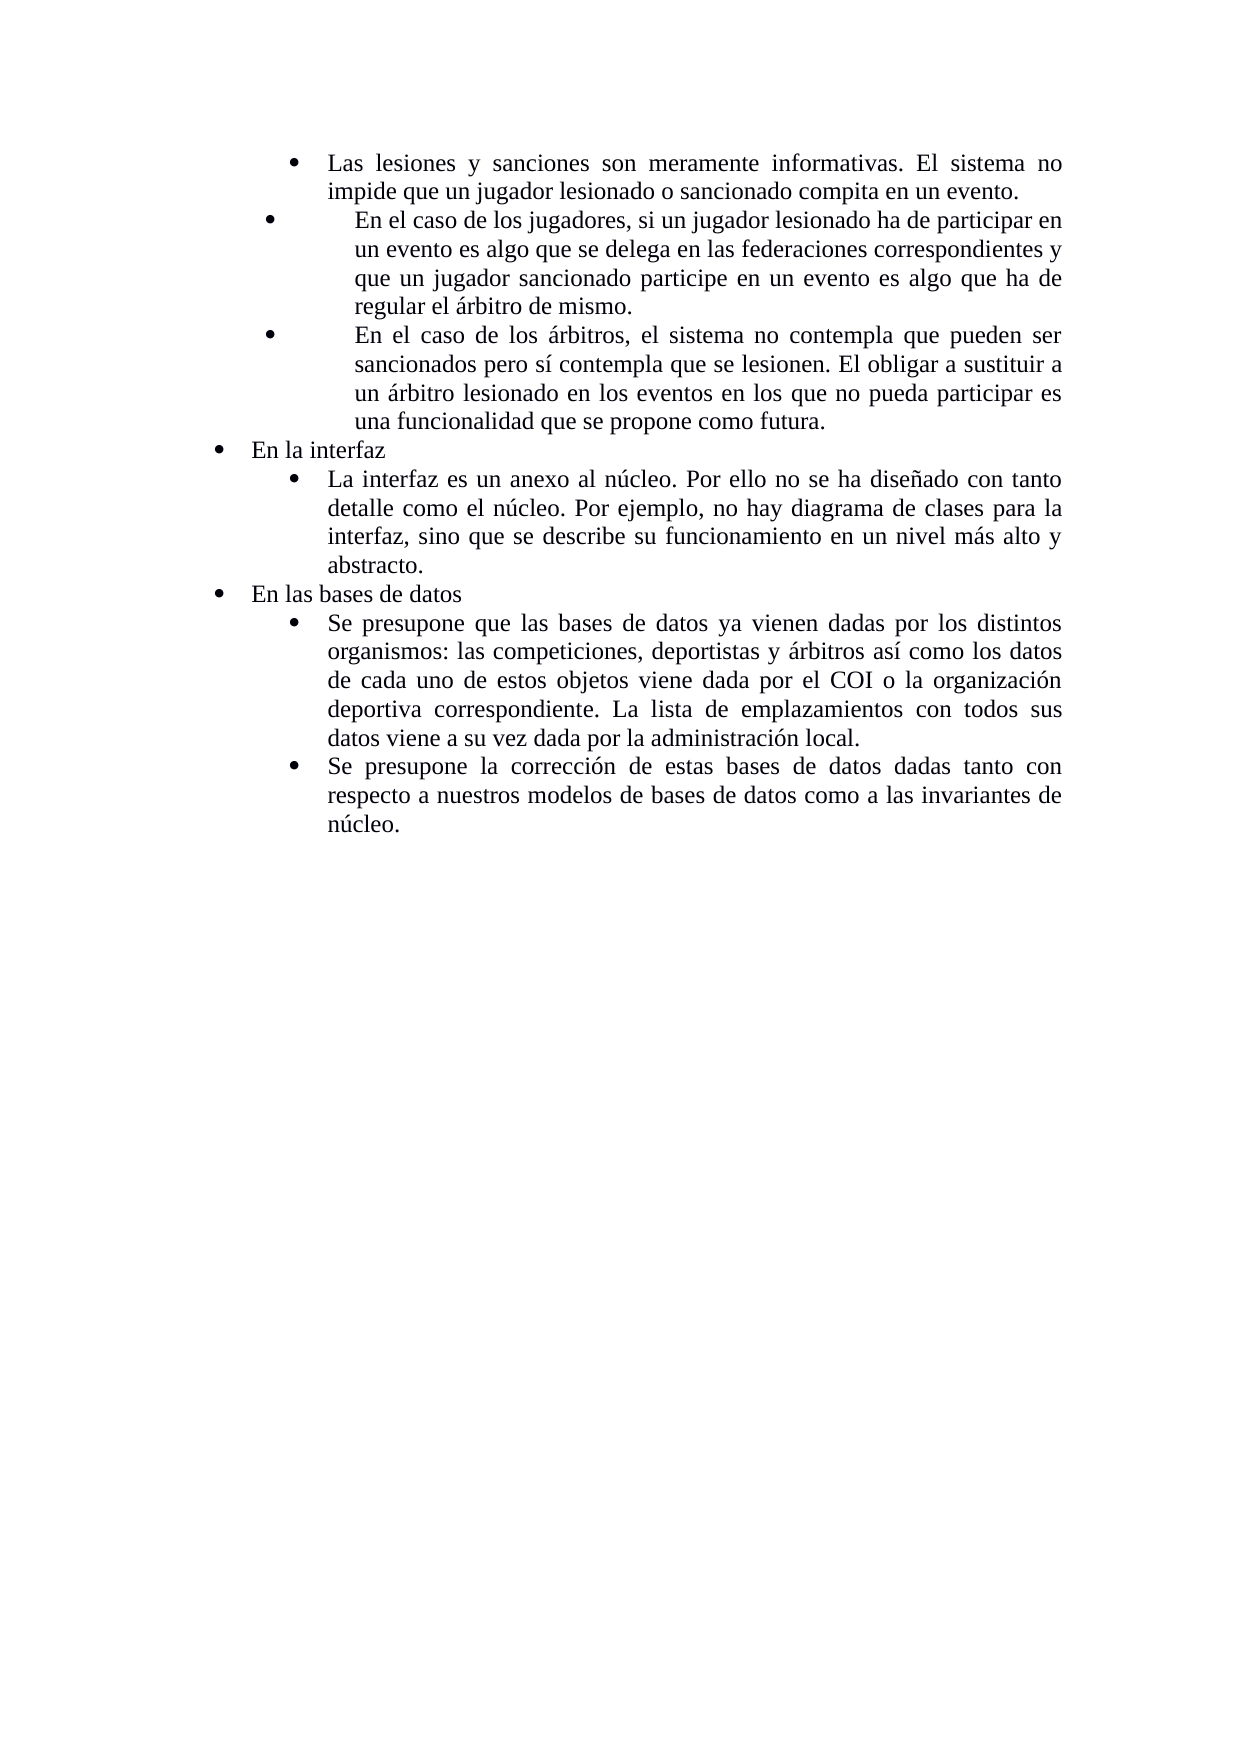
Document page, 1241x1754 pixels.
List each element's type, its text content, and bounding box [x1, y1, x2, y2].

list Se presupone que las bases de datos ya vienen dadas por los distintos organismos: las competiciones, deportistas y árbitros así como los datos de cada uno de estos objetos viene dada por el COI o la organización deportiva correspondiente. La lista de emplazamientos con todos sus datos viene a su vez dada por la administración local. [290, 608, 1063, 751]
list En el caso de los jugadores, si un jugador lesionado ha de participar en un evento es algo que se delega en las federaciones correspondientes y que un jugador sancionado participe en un evento es algo que ha de regular el árbitro de mismo. [266, 205, 1063, 320]
list En las bases de datos [215, 579, 1063, 608]
list En la interfaz [215, 435, 1063, 464]
list En el caso de los árbitros, el sistema no contempla que pueden ser sancionados pero sí contempla que se lesionen. El obligar a sustituir a un árbitro lesionado en los eventos en los que no pueda participar es una funcionalidad que se propone como futura. [266, 320, 1063, 435]
list Se presupone la corrección de estas bases de datos dadas tanto con respecto a nuestros modelos de bases de datos como a las invariantes de núcleo. [290, 751, 1063, 838]
list La interfaz es un anexo al núcleo. Por ello no se ha diseñado con tanto detalle como el núcleo. Por ejemplo, no hay diagrama de clases para la interfaz, sino que se describe su funcionamiento en un nivel más alto y abstracto. [290, 464, 1063, 579]
list Las lesiones y sanciones son meramente informativas. El sistema no impide que un jugador lesionado o sancionado compita en un evento. [290, 148, 1063, 205]
